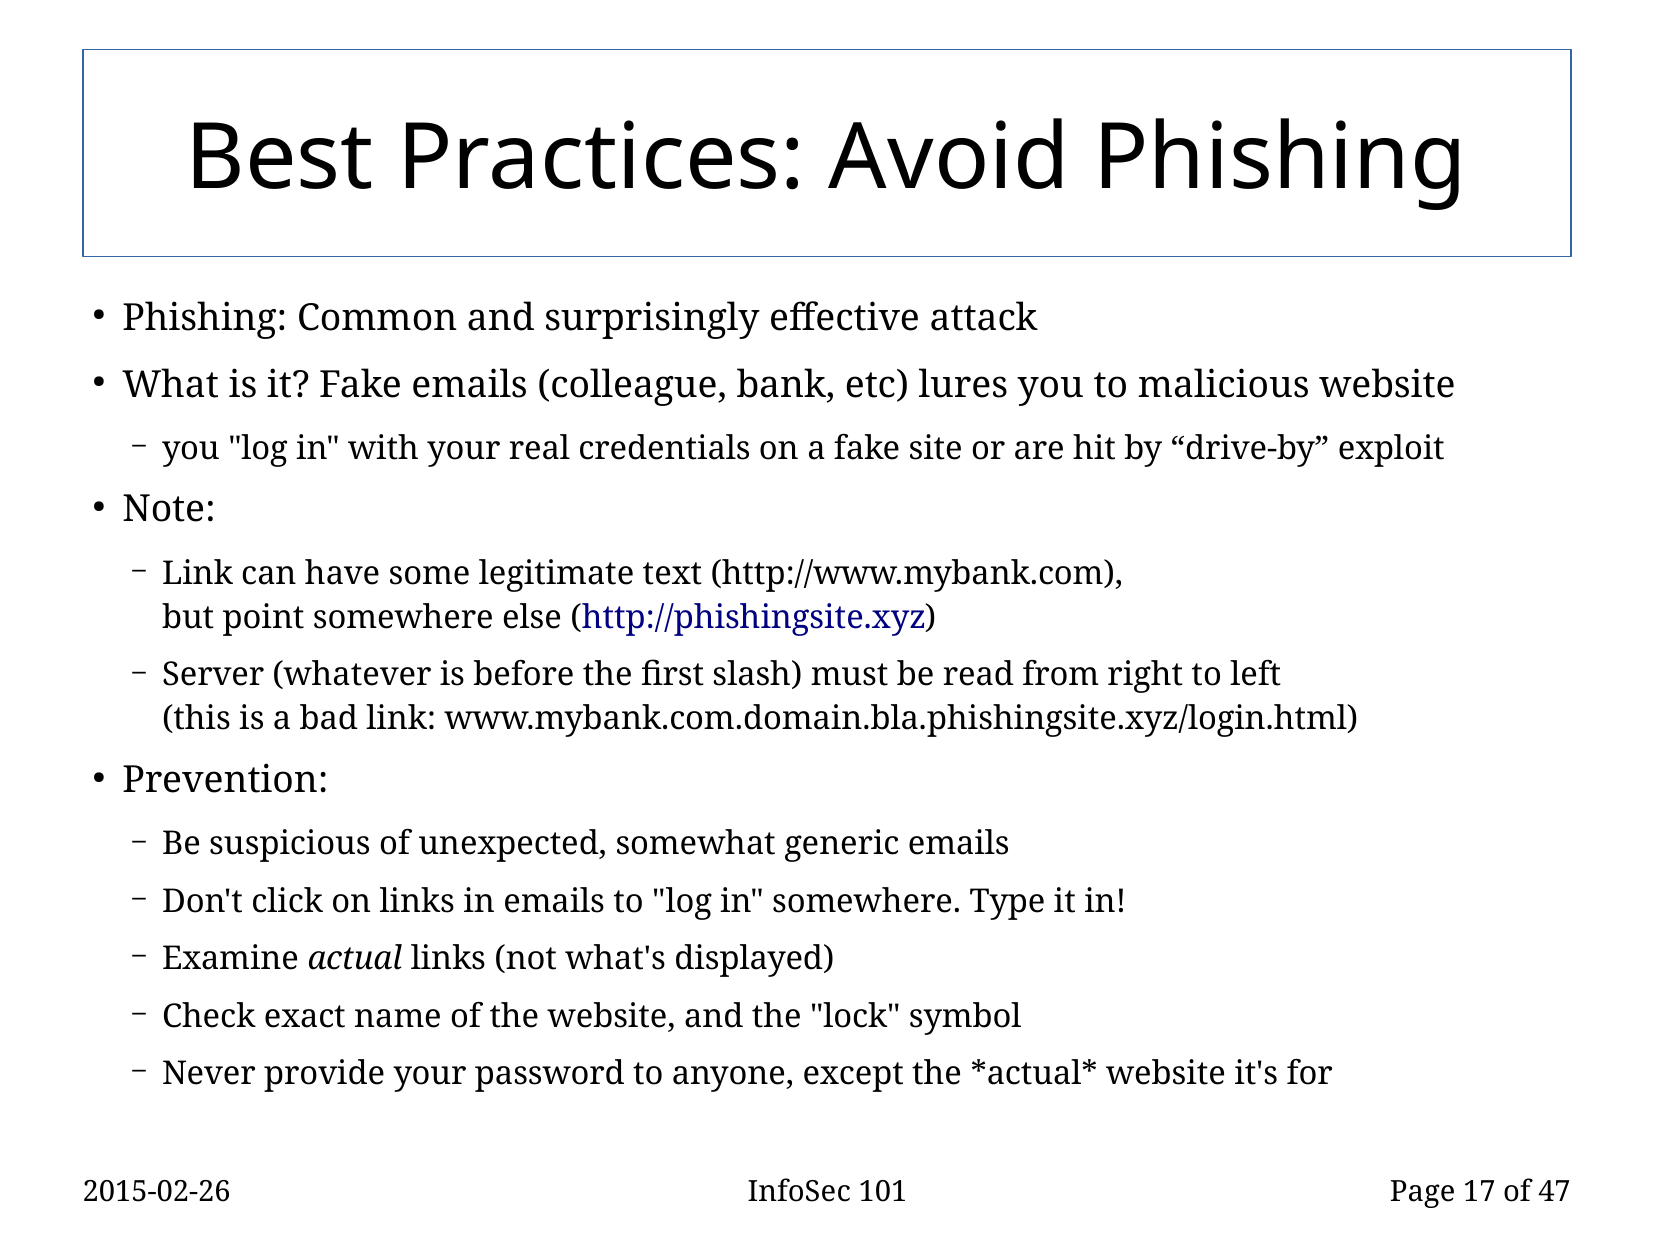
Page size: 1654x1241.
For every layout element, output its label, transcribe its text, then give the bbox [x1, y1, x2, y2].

title Best Practices: Avoid Phishing [82, 49, 1571, 257]
list Phishing: Common and surprisingly effective attack What is it? Fake emails (colleague, bank, etc) lures you to malicious website you "log in" with your real credentials on a fake site or are hit by “drive-by” exploit Note: Link can have some legitimate text (http://www.mybank.com), but point somewhere else (http://phishingsite.xyz) Server (whatever is before the first slash) must be read from right to left (this is a bad link: www.mybank.com.domain.bla.phishingsite.xyz/login.html) Prevention: Be suspicious of unexpected, somewhat generic emails Don't click on links in emails to "log in" somewhere. Type it in! Examine actual links (not what's displayed) Check exact name of the website, and the "lock" symbol Never provide your password to anyone, except the *actual* website it's for [82, 290, 1571, 1096]
